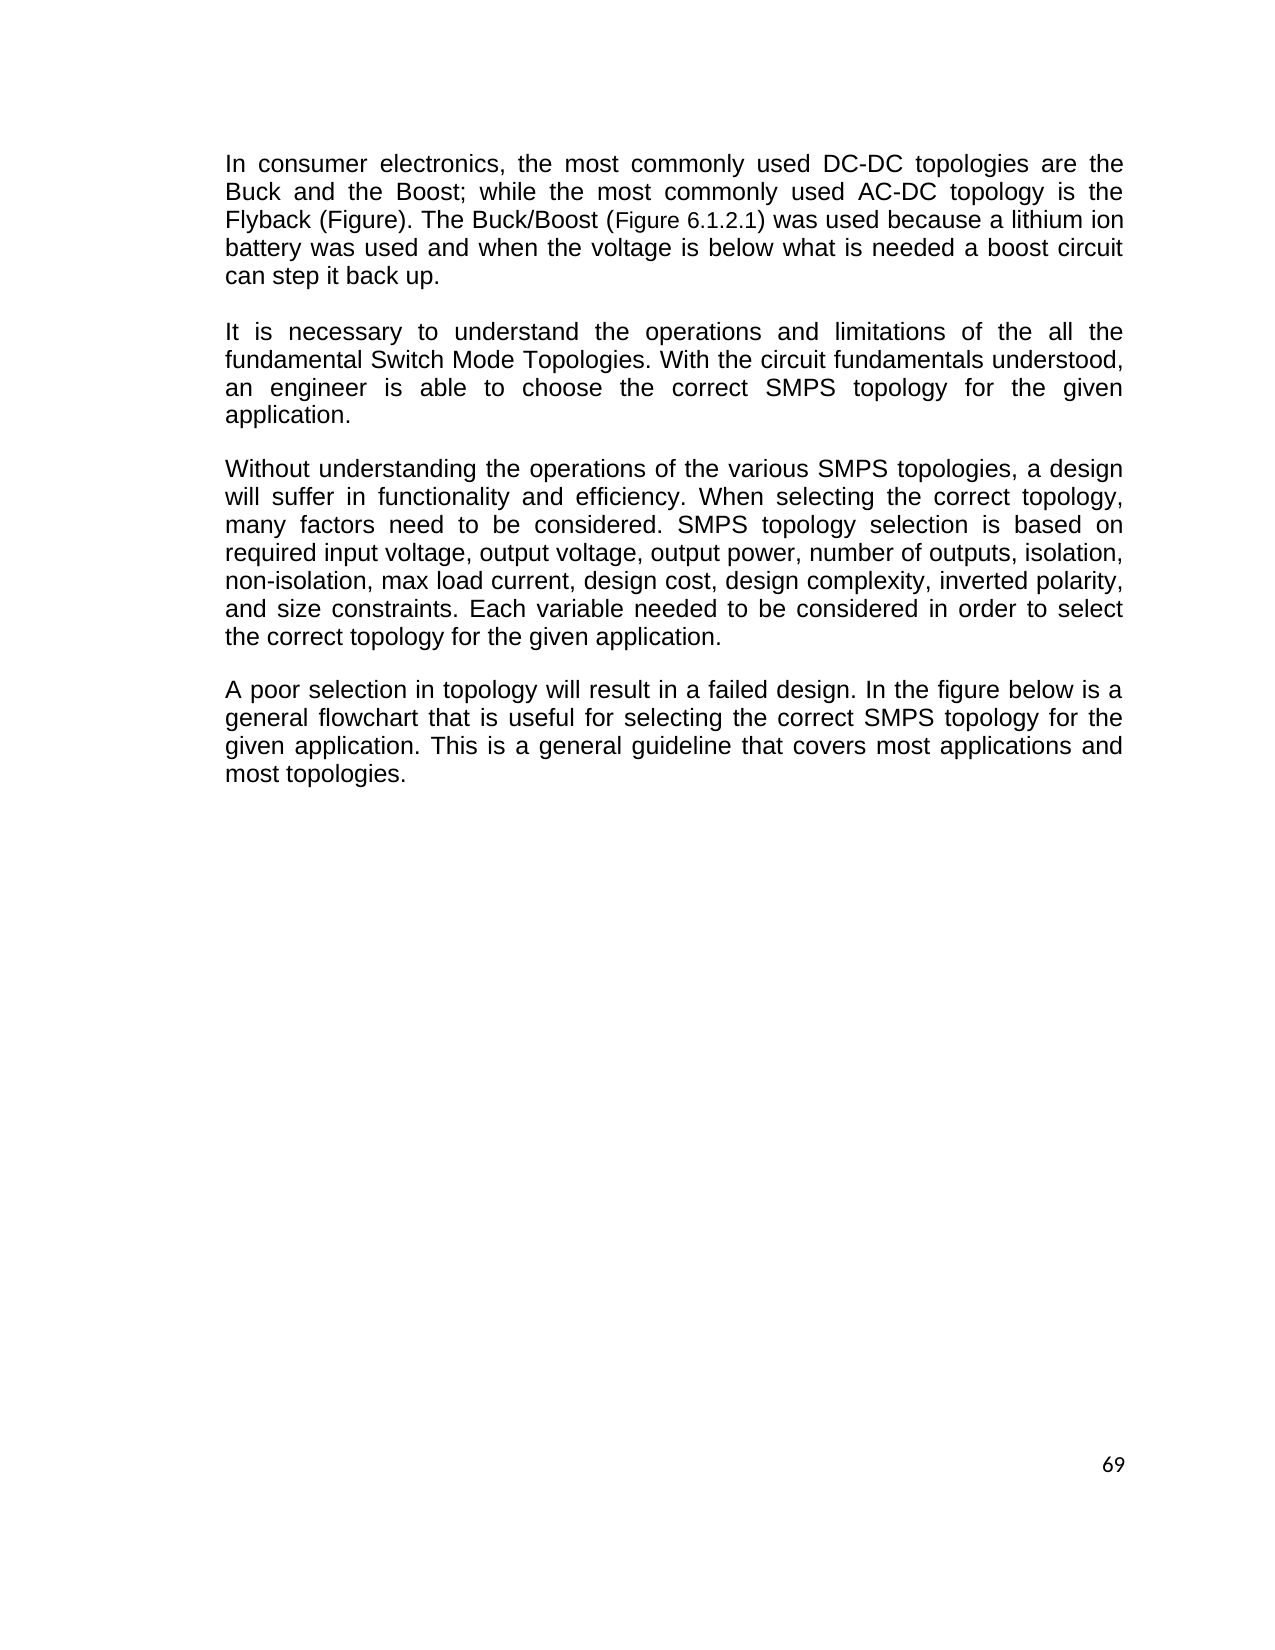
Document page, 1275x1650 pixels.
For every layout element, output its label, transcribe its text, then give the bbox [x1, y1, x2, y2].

text A poor selection in topology will result in a failed design. In the figure below is a general flowchart that is useful for selecting the correct SMPS topology for the given application. This is a general guideline that covers most applications and most topologies. [225, 676, 1125, 787]
text It is necessary to understand the operations and limitations of the all the fundamental Switch Mode Topologies. With the circuit fundamentals understood, an engineer is able to choose the correct SMPS topology for the given application. [225, 317, 1125, 429]
text In consumer electronics, the most commonly used DC-DC topologies are the Buck and the Boost; while the most commonly used AC-DC topology is the Flyback (Figure). The Buck/Boost (Figure 6.1.2.1) was used because a lithium ion battery was used and when the voltage is below what is needed a boost circuit can step it back up. [225, 150, 1125, 289]
text Without understanding the operations of the various SMPS topologies, a design will suffer in functionality and efficiency. When selecting the correct topology, many factors need to be considered. SMPS topology selection is based on required input voltage, output voltage, output power, number of outputs, isolation, non-isolation, max load current, design cost, design complexity, inverted polarity, and size constraints. Each variable needed to be considered in order to select the correct topology for the given application. [225, 455, 1125, 650]
